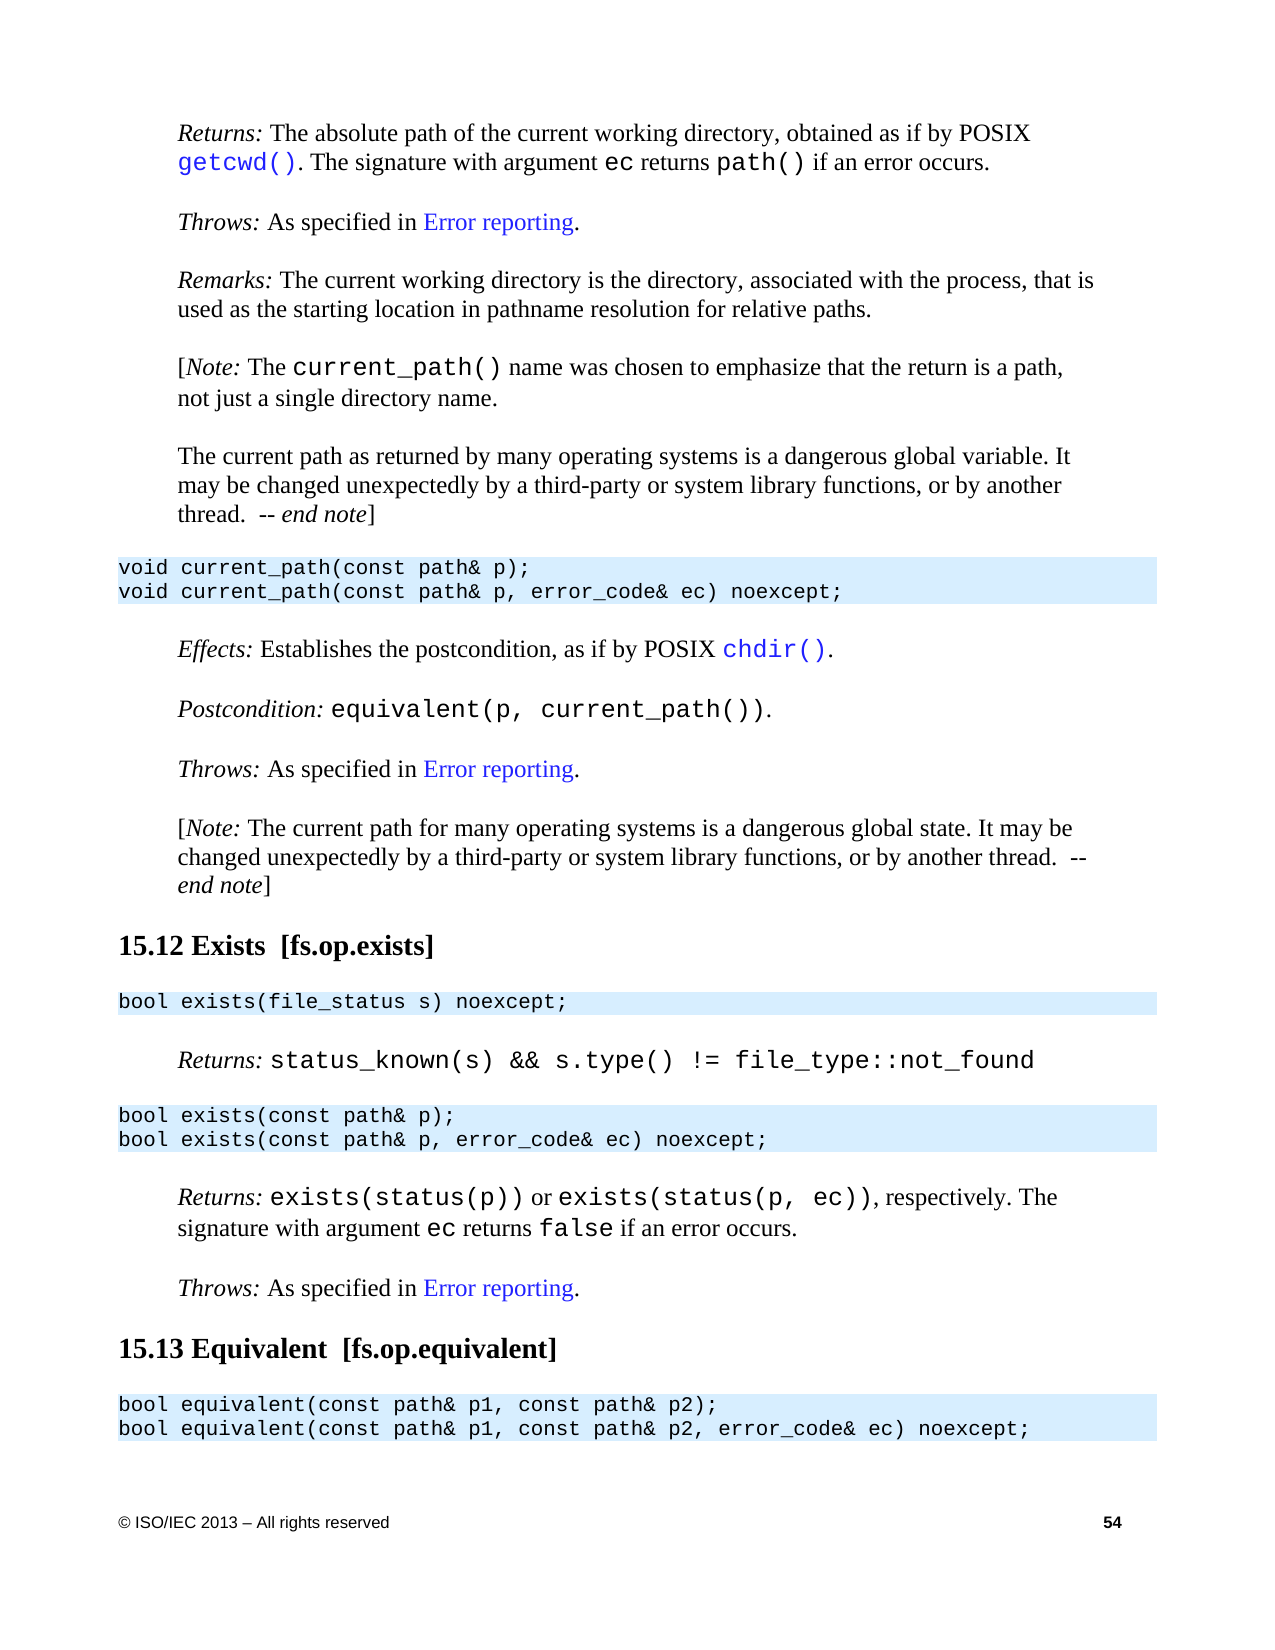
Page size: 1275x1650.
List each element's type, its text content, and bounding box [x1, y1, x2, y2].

text Effects: Establishes the postcondition, as if by POSIX chdir(). [177, 634, 1098, 665]
text Throws: As specified in Error reporting. [177, 207, 1098, 236]
text Postcondition: equivalent(p, current_path()). [177, 694, 1098, 725]
text bool equivalent(const path& p1, const path& p2, error_code& ec) noexcept; [118, 1418, 1157, 1441]
subtitle 15.12 Exists [fs.op.exists] [118, 928, 1157, 962]
subtitle 15.13 Equivalent [fs.op.equivalent] [118, 1331, 1157, 1365]
text Returns: The absolute path of the current working directory, obtained as if by POSIX getcwd(). The signature with argument ec returns path() if an error occurs. [177, 118, 1098, 178]
text bool exists(file_status s) noexcept; [118, 992, 1157, 1015]
text [Note: The current path for many operating systems is a dangerous global state. It may be changed unexpectedly by a third-party or system library functions, or by another thread. -- end note] [177, 813, 1098, 899]
text Remarks: The current working directory is the directory, associated with the process, that is used as the starting location in pathname resolution for relative paths. [177, 265, 1098, 323]
text [Note: The current_path() name was chosen to emphasize that the return is a path, not just a single directory name. [177, 352, 1098, 412]
text bool equivalent(const path& p1, const path& p2); [118, 1394, 1157, 1418]
text Throws: As specified in Error reporting. [177, 1273, 1098, 1302]
text The current path as returned by many operating systems is a dangerous global variable. It may be changed unexpectedly by a third-party or system library functions, or by another thread. -- end note] [177, 441, 1098, 528]
text Throws: As specified in Error reporting. [177, 754, 1098, 783]
text bool exists(const path& p); [118, 1105, 1157, 1129]
text void current_path(const path& p, error_code& ec) noexcept; [118, 581, 1157, 604]
text Returns: status_known(s) && s.type() != file_type::not_found [177, 1045, 1098, 1076]
text bool exists(const path& p, error_code& ec) noexcept; [118, 1129, 1157, 1152]
text Returns: exists(status(p)) or exists(status(p, ec)), respectively. The signature with argument ec returns false if an error occurs. [177, 1182, 1098, 1243]
text void current_path(const path& p); [118, 557, 1157, 581]
